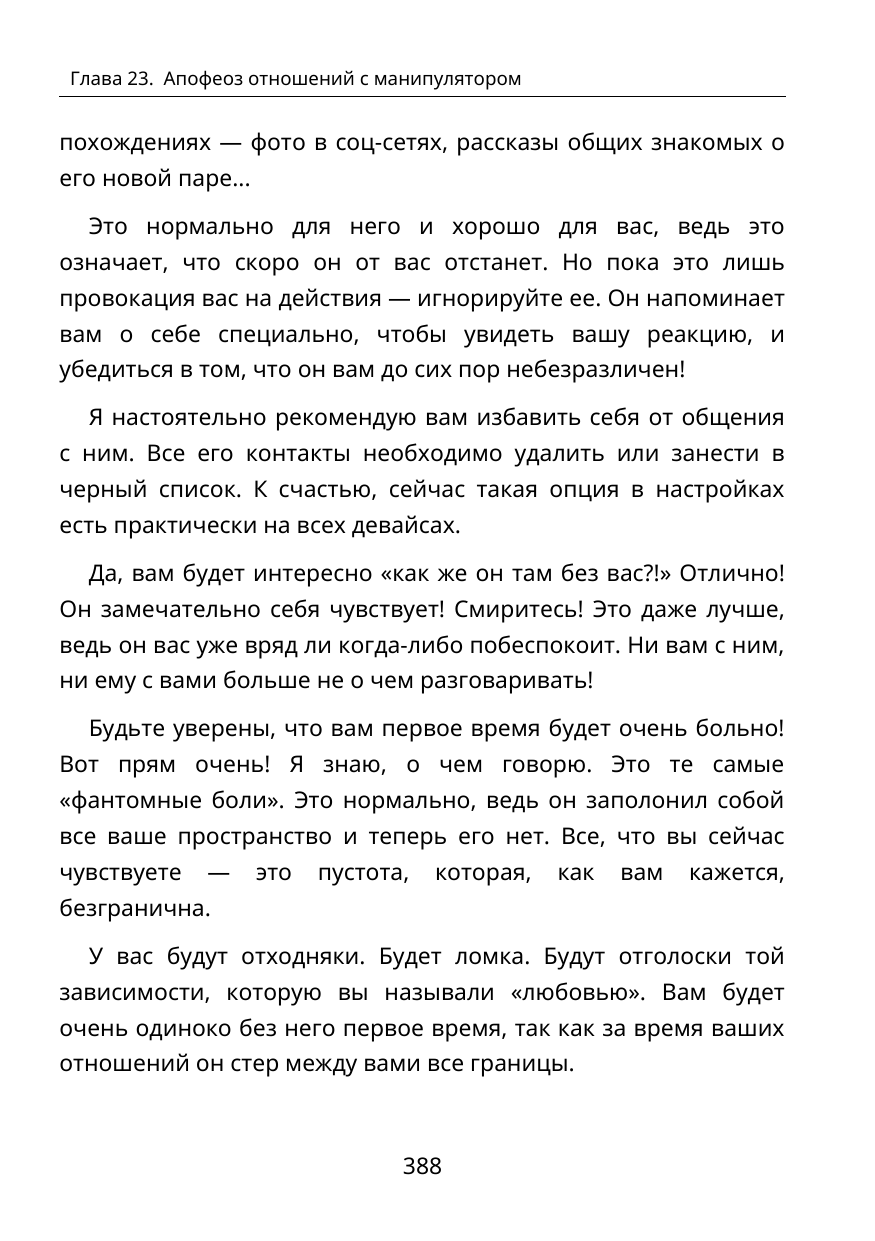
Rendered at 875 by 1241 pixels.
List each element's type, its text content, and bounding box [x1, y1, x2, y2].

text Я настоятельно рекомендую вам избавить себя от общения с ним. Все его контакты необходимо удалить или занести в черный список. К счастью, сейчас такая опция в настройках есть практически на всех девайсах. [59, 401, 786, 540]
text Да, вам будет интересно «как же он там без вас?!» Отлично! Он замечательно себя чувствует! Смиритесь! Это даже лучше, ведь он вас уже вряд ли когда-либо побеспокоит. Ни вам с ним, ни ему с вами больше не о чем разговаривать! [59, 557, 786, 696]
text Это нормально для него и хорошо для вас, ведь это означает, что скоро он от вас отстанет. Но пока это лишь провокация вас на действия — игнорируйте ее. Он напоминает вам о себе специально, чтобы увидеть вашу реакцию, и убедиться в том, что он вам до сих пор небезразличен! [59, 210, 786, 385]
text похождениях — фото в соц-сетях, рассказы общих знакомых о его новой паре... [59, 126, 786, 193]
text У вас будут отходняки. Будет ломка. Будут отголоски той зависимости, которую вы называли «любовью». Вам будет очень одиноко без него первое время, так как за время ваших отношений он стер между вами все границы. [59, 939, 786, 1079]
text Будьте уверены, что вам первое время будет очень больно! Вот прям очень! Я знаю, о чем говорю. Это те самые «фантомные боли». Это нормально, ведь он заполонил собой все ваше пространство и теперь его нет. Все, что вы сейчас чувствуете — это пустота, которая, как вам кажется, безгранична. [59, 712, 786, 923]
